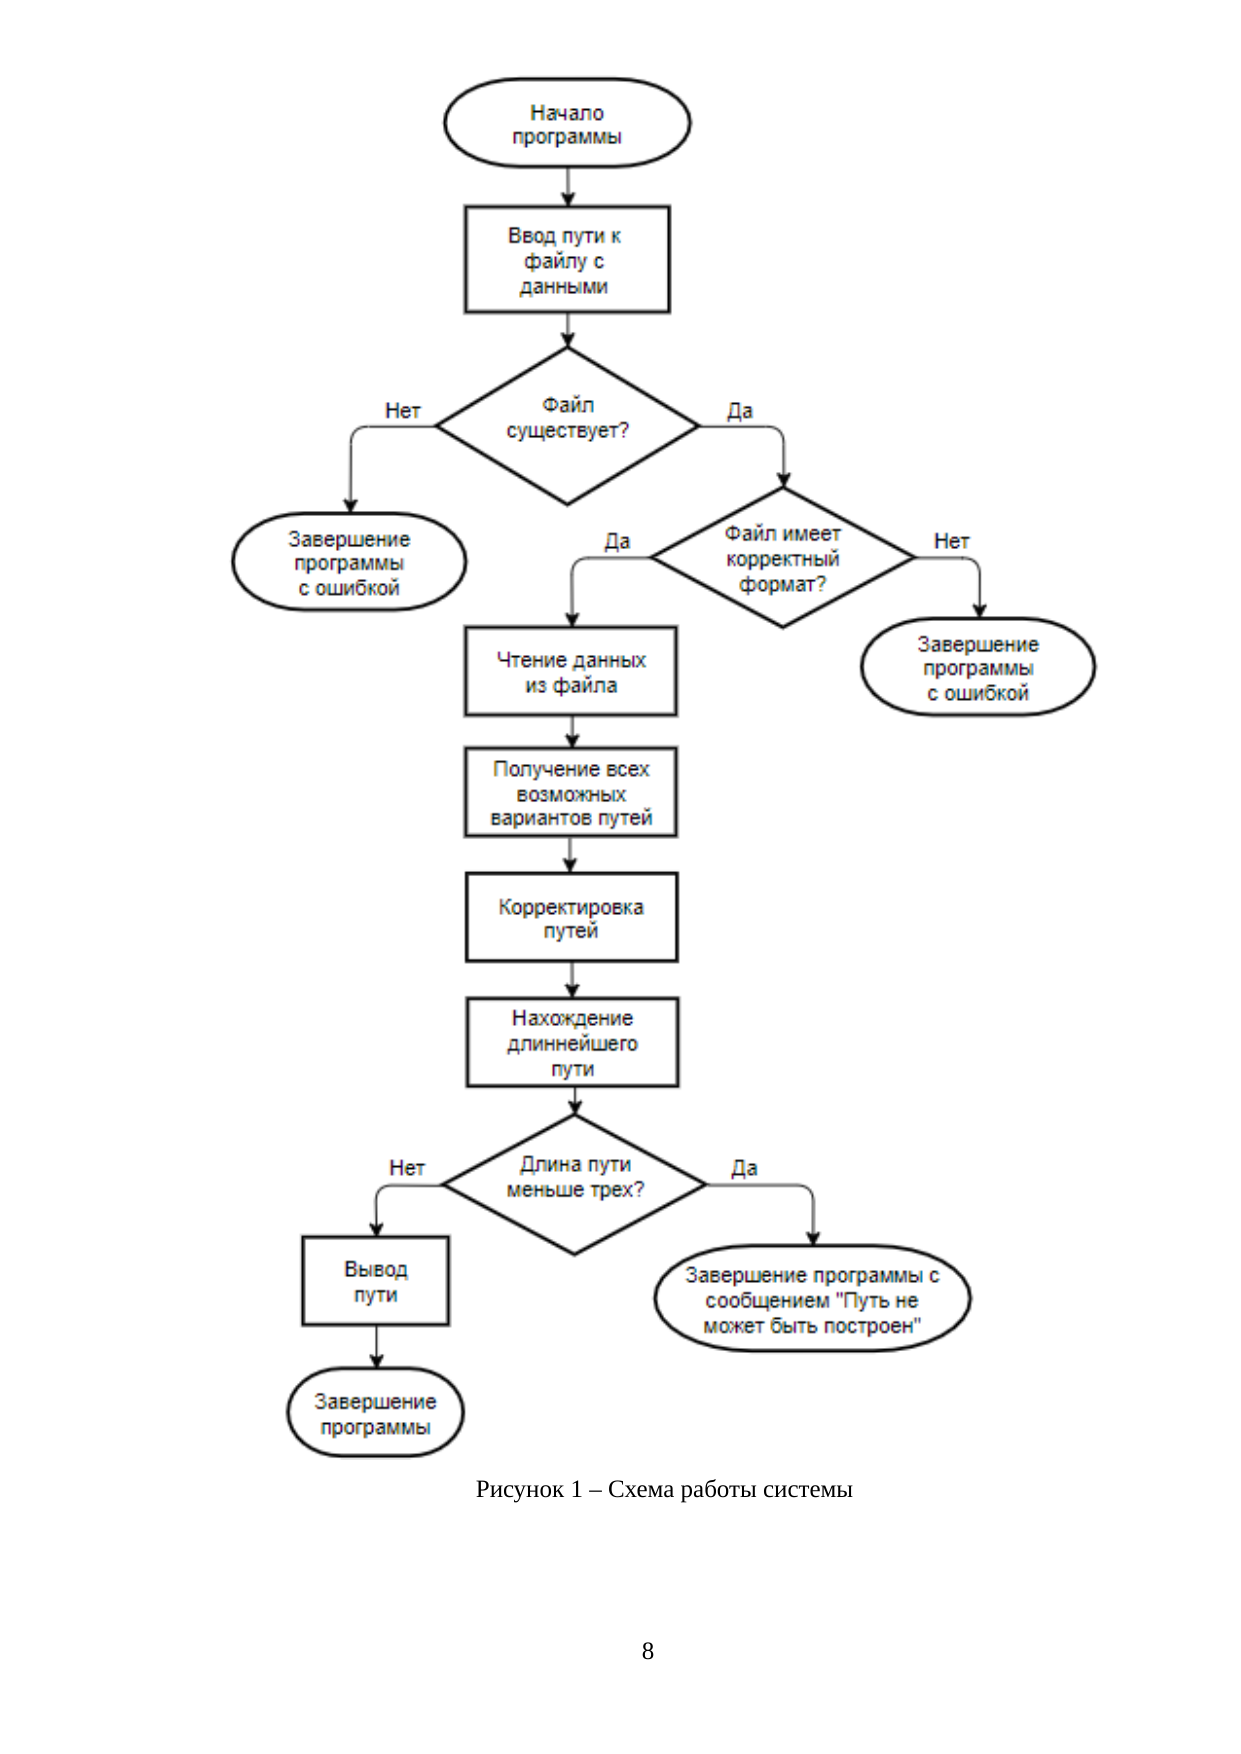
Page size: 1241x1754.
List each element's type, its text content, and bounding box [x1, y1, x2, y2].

text Рисунок 1 – Схема работы системы [177, 1474, 1152, 1503]
